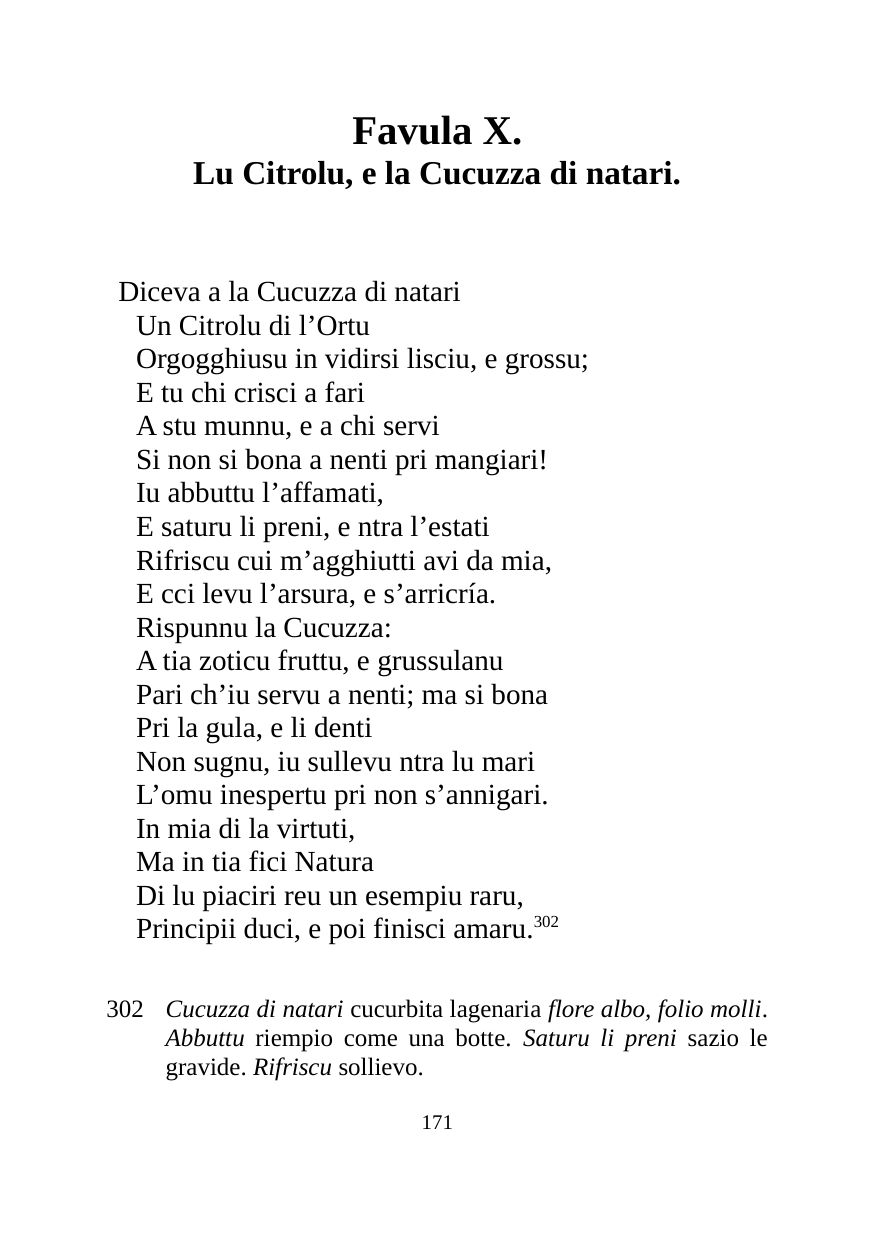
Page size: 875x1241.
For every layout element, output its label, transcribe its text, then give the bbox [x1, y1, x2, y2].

subtitle Favula X. Lu Citrolu, e la Cucuzza di natari. [106, 106, 768, 192]
text Diceva a la Cucuzza di natari Un Citrolu di l’Ortu Orgogghiusu in vidirsi lisciu, e grossu; E tu chi crisci a fari A stu munnu, e a chi servi Si non si bona a nenti pri mangiari! Iu abbuttu l’affamati, E saturu li preni, e ntra l’estati Rifriscu cui m’agghiutti avi da mia, E cci levu l’arsura, e s’arricría. Rispunnu la Cucuzza: A tia zoticu fruttu, e grussulanu Pari ch’iu servu a nenti; ma si bona Pri la gula, e li denti Non sugnu, iu sullevu ntra lu mari L’omu inespertu pri non s’annigari. In mia di la virtuti, Ma in tia fici Natura Di lu piaciri reu un esempiu raru, Principii duci, e poi finisci amaru. [118, 274, 768, 945]
text Cucuzza di natari cucurbita lagenaria flore albo, folio molli. Abbuttu riempio come una botte. Saturu li preni sazio le gravide. Rifriscu sollievo. [106, 994, 768, 1080]
